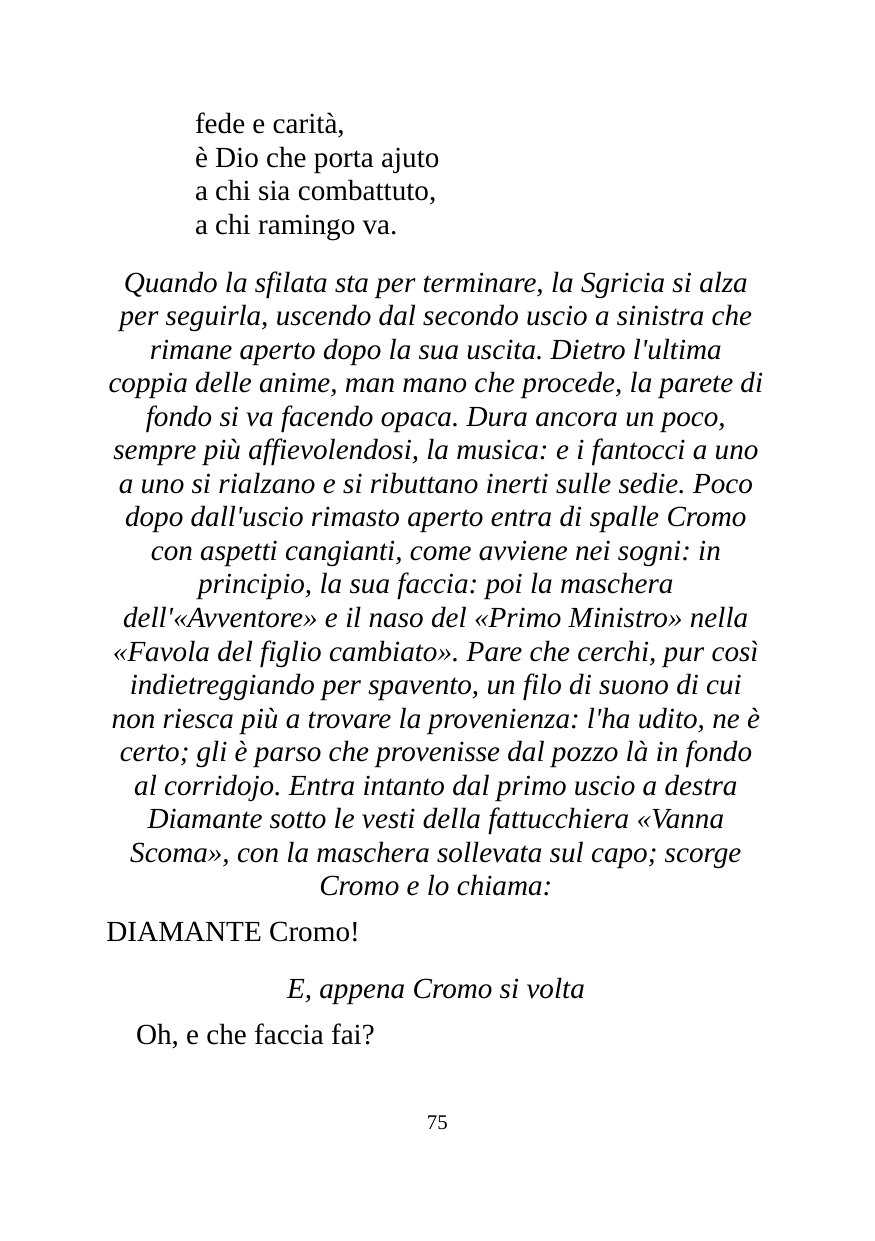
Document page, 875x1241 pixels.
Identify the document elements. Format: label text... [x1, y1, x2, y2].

text DIAMANTE Cromo! [106, 914, 768, 947]
text fede e carità, è Dio che porta ajuto a chi sia combattuto, a chi ramingo va. [195, 106, 768, 240]
text Oh, e che faccia fai? [136, 1017, 768, 1050]
text Quando la sfilata sta per terminare, la Sgricia si alza per seguirla, uscendo dal secondo uscio a sinistra che rimane aperto dopo la sua uscita. Dietro l'ultima coppia delle anime, man mano che procede, la parete di fondo si va facendo opaca. Dura ancora un poco, sempre più affievolendosi, la musica: e i fantocci a uno a uno si rialzano e si ributtano inerti sulle sedie. Poco dopo dall'uscio rimasto aperto entra di spalle Cromo con aspetti cangianti, come avviene nei sogni: in principio, la sua faccia: poi la maschera dell'«Avventore» e il naso del «Primo Ministro» nella «Favola del figlio cambiato». Pare che cerchi, pur così indietreggiando per spavento, un filo di suono di cui non riesca più a trovare la provenienza: l'ha udito, ne è certo; gli è parso che provenisse dal pozzo là in fondo al corridojo. Entra intanto dal primo uscio a destra Diamante sotto le vesti della fattucchiera «Vanna Scoma», con la maschera sollevata sul capo; scorge Cromo e lo chiama: [106, 265, 768, 902]
text E, appena Cromo si volta [106, 972, 768, 1005]
